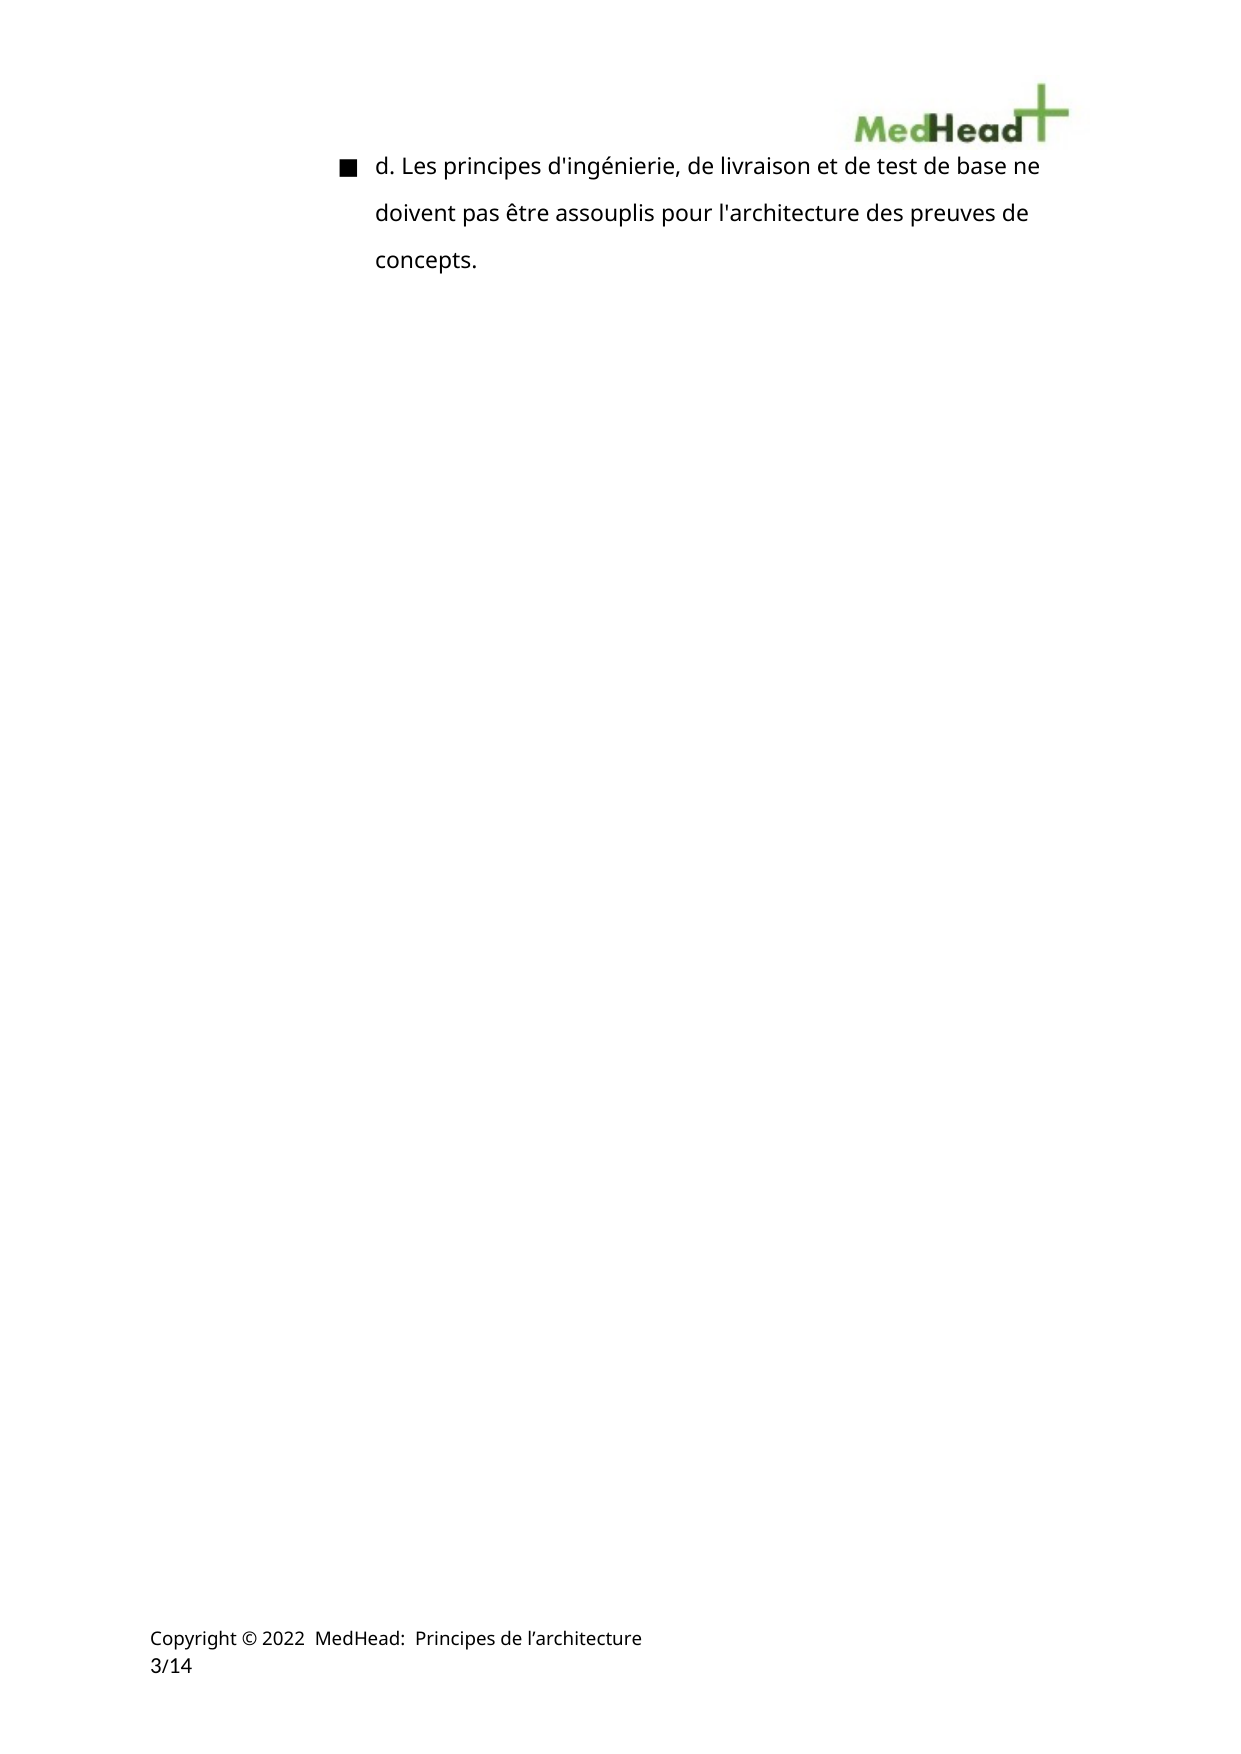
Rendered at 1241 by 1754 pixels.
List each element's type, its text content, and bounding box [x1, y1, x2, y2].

picture [834, 75, 1091, 150]
list d. Les principes d'ingénierie, de livraison et de test de base ne doivent pas être assouplis pour l'architecture des preuves de concepts. [337, 150, 1090, 275]
